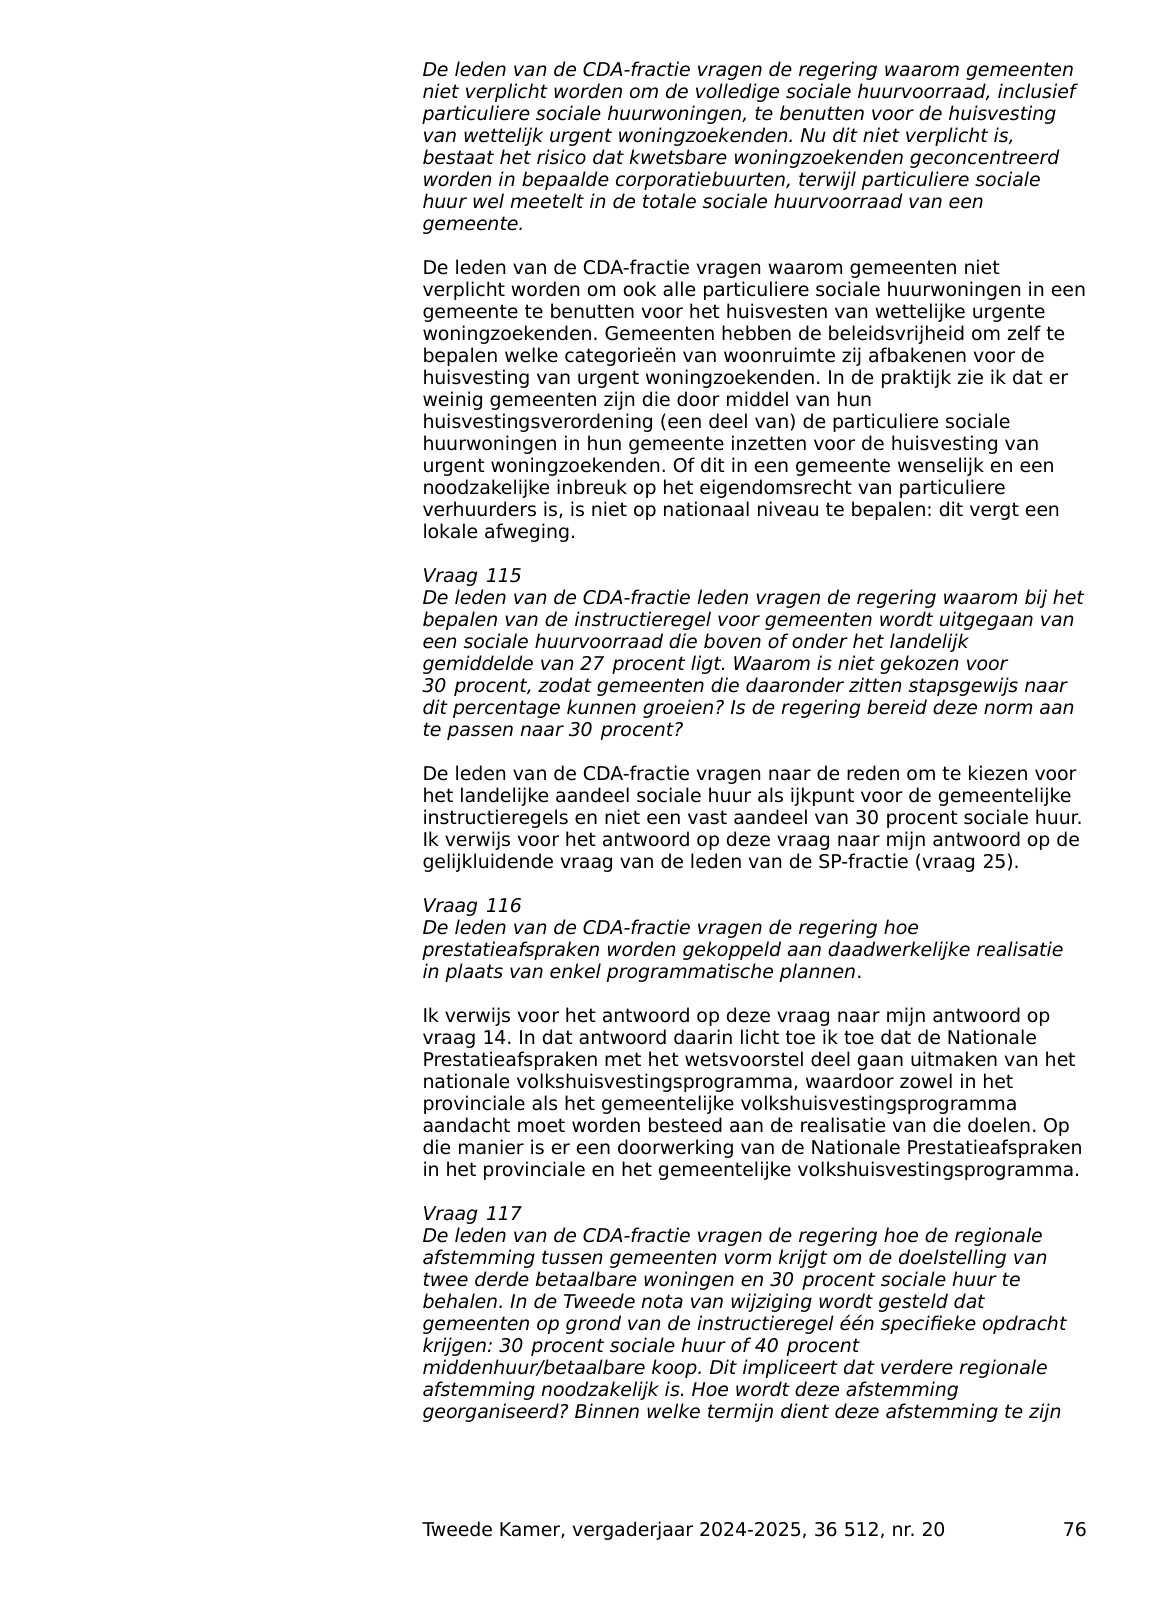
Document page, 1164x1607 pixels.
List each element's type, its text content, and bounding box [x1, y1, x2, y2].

text Vraag 115 [422, 565, 1087, 587]
text De leden van de CDA-fractie leden vragen de regering waarom bij het bepalen van de instructieregel voor gemeenten wordt uitgegaan van een sociale huurvoorraad die boven of onder het landelijk gemiddelde van 27 procent ligt. Waarom is niet gekozen voor 30 procent, zodat gemeenten die daaronder zitten stapsgewijs naar dit percentage kunnen groeien? Is de regering bereid deze norm aan te passen naar 30 procent? [422, 587, 1087, 741]
text De leden van de CDA-fractie vragen waarom gemeenten niet verplicht worden om ook alle particuliere sociale huurwoningen in een gemeente te benutten voor het huisvesten van wettelijke urgente woningzoekenden. Gemeenten hebben de beleidsvrijheid om zelf te bepalen welke categorieën van woonruimte zij afbakenen voor de huisvesting van urgent woningzoekenden. In de praktijk zie ik dat er weinig gemeenten zijn die door middel van hun huisvestingsverordening (een deel van) de particuliere sociale huurwoningen in hun gemeente inzetten voor de huisvesting van urgent woningzoekenden. Of dit in een gemeente wenselijk en een noodzakelijke inbreuk op het eigendomsrecht van particuliere verhuurders is, is niet op nationaal niveau te bepalen: dit vergt een lokale afweging. [422, 257, 1087, 543]
text Vraag 116 [422, 895, 1087, 917]
text De leden van de CDA-fractie vragen de regering hoe de regionale afstemming tussen gemeenten vorm krijgt om de doelstelling van twee derde betaalbare woningen en 30 procent sociale huur te behalen. In de Tweede nota van wijziging wordt gesteld dat gemeenten op grond van de instructieregel één specifieke opdracht krijgen: 30 procent sociale huur of 40 procent middenhuur/betaalbare koop. Dit impliceert dat verdere regionale afstemming noodzakelijk is. Hoe wordt deze afstemming georganiseerd? Binnen welke termijn dient deze afstemming te zijn [422, 1225, 1087, 1423]
text De leden van de CDA-fractie vragen naar de reden om te kiezen voor het landelijke aandeel sociale huur als ijkpunt voor de gemeentelijke instructieregels en niet een vast aandeel van 30 procent sociale huur. Ik verwijs voor het antwoord op deze vraag naar mijn antwoord op de gelijkluidende vraag van de leden van de SP-fractie (vraag 25). [422, 763, 1087, 873]
text Ik verwijs voor het antwoord op deze vraag naar mijn antwoord op vraag 14. In dat antwoord daarin licht toe ik toe dat de Nationale Prestatieafspraken met het wetsvoorstel deel gaan uitmaken van het nationale volkshuisvestingsprogramma, waardoor zowel in het provinciale als het gemeentelijke volkshuisvestingsprogramma aandacht moet worden besteed aan de realisatie van die doelen. Op die manier is er een doorwerking van de Nationale Prestatieafspraken in het provinciale en het gemeentelijke volkshuisvestingsprogramma. [422, 1005, 1087, 1181]
text De leden van de CDA-fractie vragen de regering hoe prestatieafspraken worden gekoppeld aan daadwerkelijke realisatie in plaats van enkel programmatische plannen. [422, 917, 1087, 983]
text Vraag 117 [422, 1203, 1087, 1225]
text De leden van de CDA-fractie vragen de regering waarom gemeenten niet verplicht worden om de volledige sociale huurvoorraad, inclusief particuliere sociale huurwoningen, te benutten voor de huisvesting van wettelijk urgent woningzoekenden. Nu dit niet verplicht is, bestaat het risico dat kwetsbare woningzoekenden geconcentreerd worden in bepaalde corporatiebuurten, terwijl particuliere sociale huur wel meetelt in de totale sociale huurvoorraad van een gemeente. [422, 59, 1087, 235]
